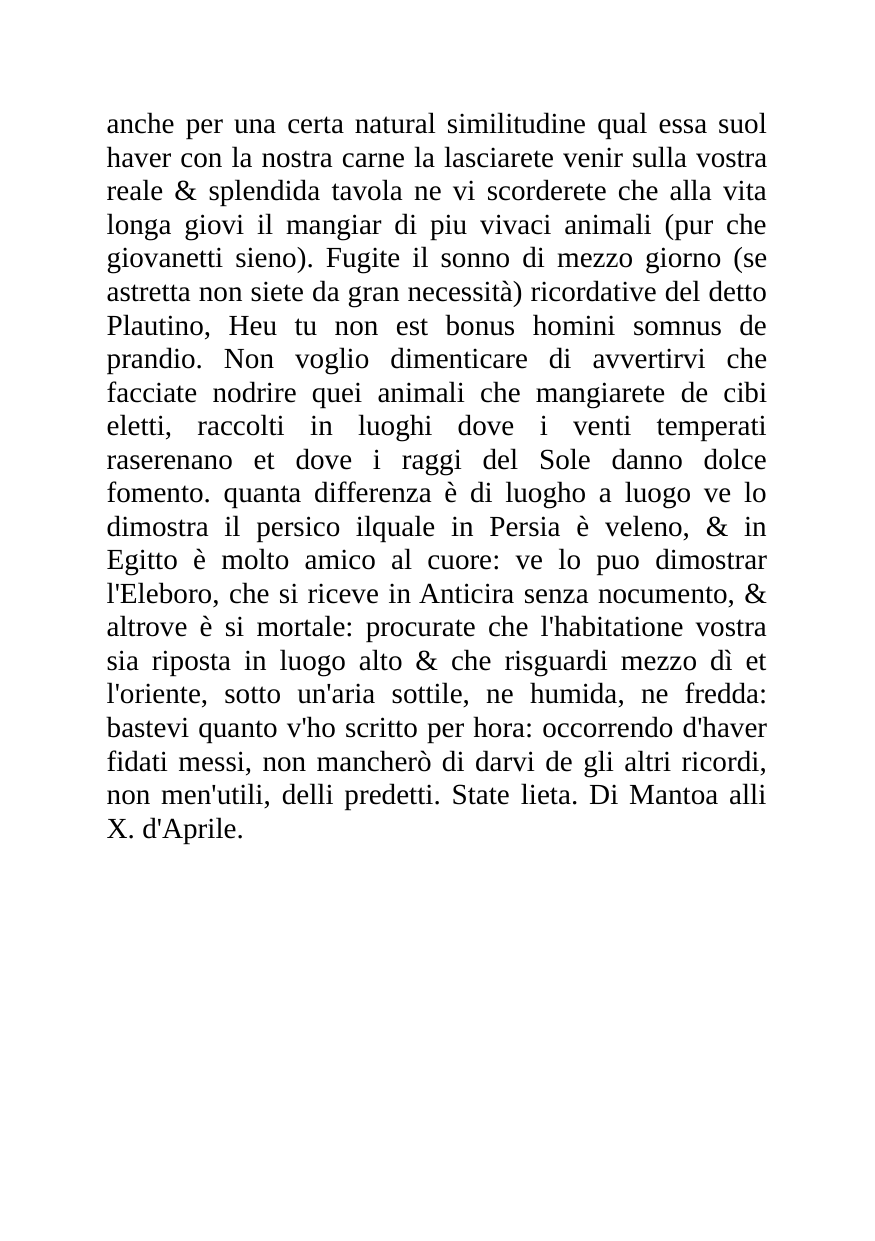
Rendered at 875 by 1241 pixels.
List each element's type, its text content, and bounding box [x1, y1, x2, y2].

text anche per una certa natural similitudine qual essa suol haver con la nostra carne la lasciarete venir sulla vostra reale & splendida tavola ne vi scorderete che alla vita longa giovi il mangiar di piu vivaci animali (pur che giovanetti sieno). Fugite il sonno di mezzo giorno (se astretta non siete da gran necessità) ricordative del detto Plautino, Heu tu non est bonus homini somnus de prandio. Non voglio dimenticare di avvertirvi che facciate nodrire quei animali che mangiarete de cibi eletti, raccolti in luoghi dove i venti temperati raserenano et dove i raggi del Sole danno dolce fomento. quanta differenza è di luogho a luogo ve lo dimostra il persico ilquale in Persia è veleno, & in Egitto è molto amico al cuore: ve lo puo dimostrar l'Eleboro, che si riceve in Anticira senza nocumento, & altrove è si mortale: procurate che l'habitatione vostra sia riposta in luogo alto & che risguardi mezzo dì et l'oriente, sotto un'aria sottile, ne humida, ne fredda: bastevi quanto v'ho scritto per hora: occorrendo d'haver fidati messi, non mancherò di darvi de gli altri ricordi, non men'utili, delli predetti. State lieta. Di Mantoa alli X. d'Aprile. [106, 106, 768, 844]
